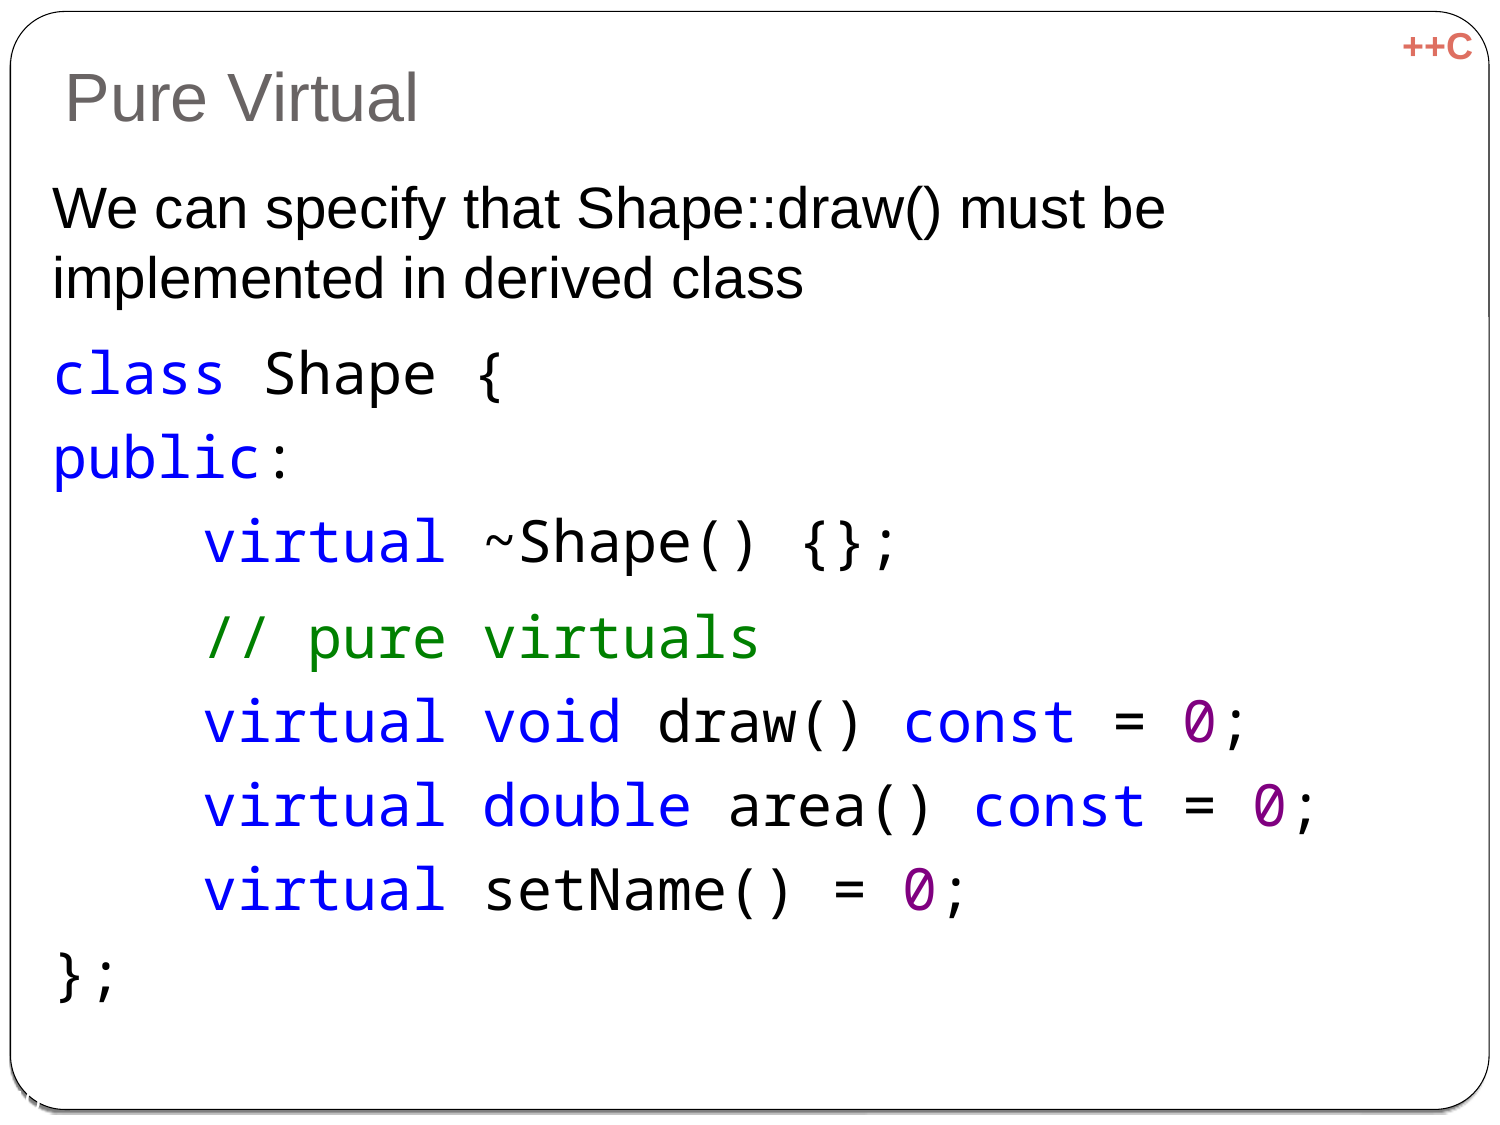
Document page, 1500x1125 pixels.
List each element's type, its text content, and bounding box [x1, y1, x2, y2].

slide_number [0, 1074, 50, 1125]
title Pure Virtual [50, 45, 1450, 150]
list We can specify that Shape::draw() must be implemented in derived class class Shape { public: virtual ~Shape() {}; // pure virtuals virtual void draw() const = 0; virtual double area() const = 0; virtual setName() = 0; }; [37, 162, 1463, 1088]
